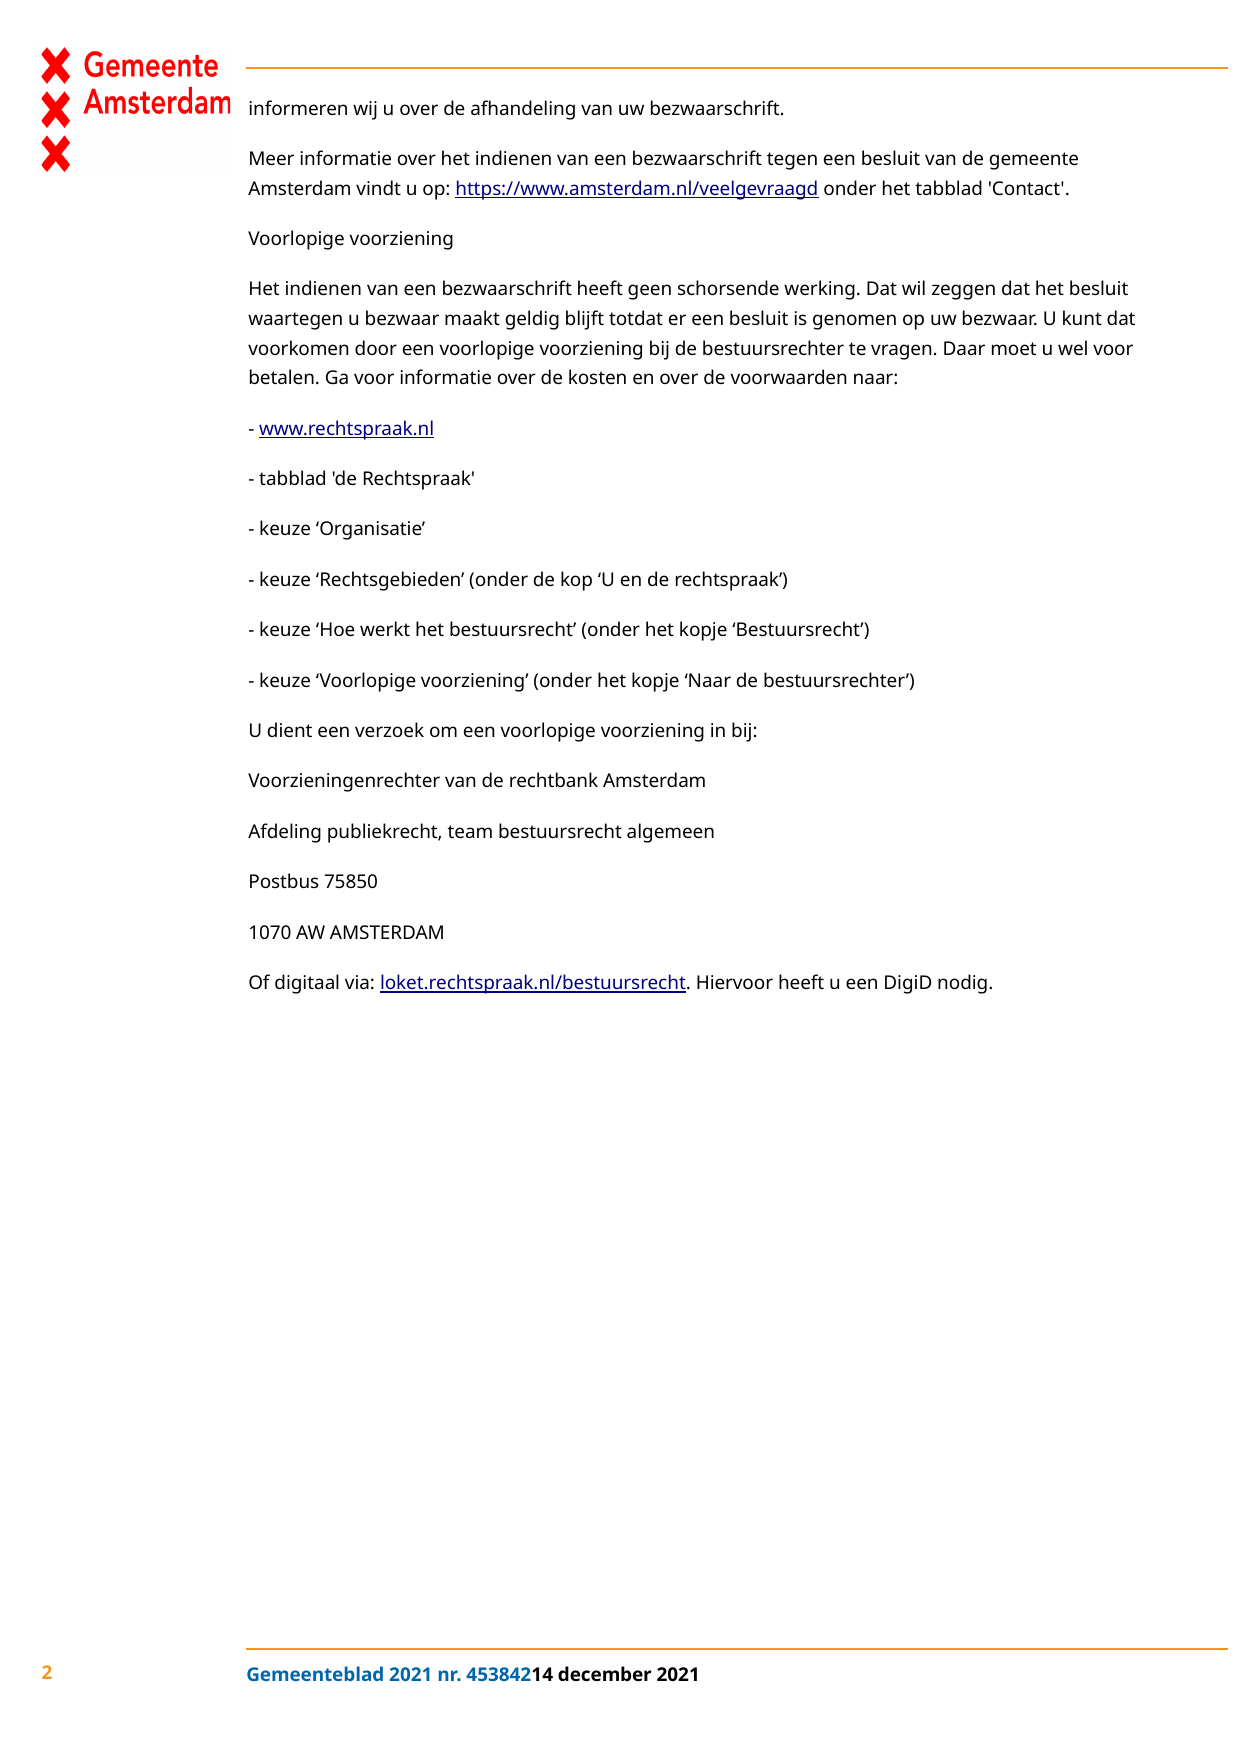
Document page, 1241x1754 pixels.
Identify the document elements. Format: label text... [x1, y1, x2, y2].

text U dient een verzoek om een voorlopige voorziening in bij: [248, 717, 1152, 743]
text - keuze ‘Rechtsgebieden’ (onder de kop ‘U en de rechtspraak’) [248, 566, 1152, 592]
text - keuze ‘Organisatie’ [248, 516, 1152, 541]
text Het indienen van een bezwaarschrift heeft geen schorsende werking. Dat wil zeggen dat het besluit waartegen u bezwaar maakt geldig blijft totdat er een besluit is genomen op uw bezwaar. U kunt dat voorkomen door een voorlopige voorziening bij de bestuursrechter te vragen. Daar moet u wel voor betalen. Ga voor informatie over de kosten en over de voorwaarden naar: [248, 276, 1152, 390]
text Voorzieningenrechter van de rechtbank Amsterdam [248, 768, 1152, 793]
text 1070 AW AMSTERDAM [248, 919, 1152, 945]
text Afdeling publiekrecht, team bestuursrecht algemeen [248, 818, 1152, 844]
text Of digitaal via: loket.rechtspraak.nl/bestuursrecht. Hiervoor heeft u een DigiD nodig. [248, 969, 1152, 995]
text - tabblad 'de Rechtspraak' [248, 465, 1152, 491]
text - keuze ‘Hoe werkt het bestuursrecht’ (onder het kopje ‘Bestuursrecht’) [248, 616, 1152, 642]
text - keuze ‘Voorlopige voorziening’ (onder het kopje ‘Naar de bestuursrechter’) [248, 667, 1152, 693]
text informeren wij u over de afhandeling van uw bezwaarschrift. [248, 95, 1152, 121]
text Postbus 75850 [248, 868, 1152, 894]
picture [41, 47, 231, 172]
text Meer informatie over het indienen van een bezwaarschrift tegen een besluit van de gemeente Amsterdam vindt u op: https://www.amsterdam.nl/veelgevraagd onder het tabblad 'Contact'. [248, 145, 1152, 201]
text - www.rechtspraak.nl [248, 415, 1152, 441]
text Voorlopige voorziening [248, 225, 1152, 251]
